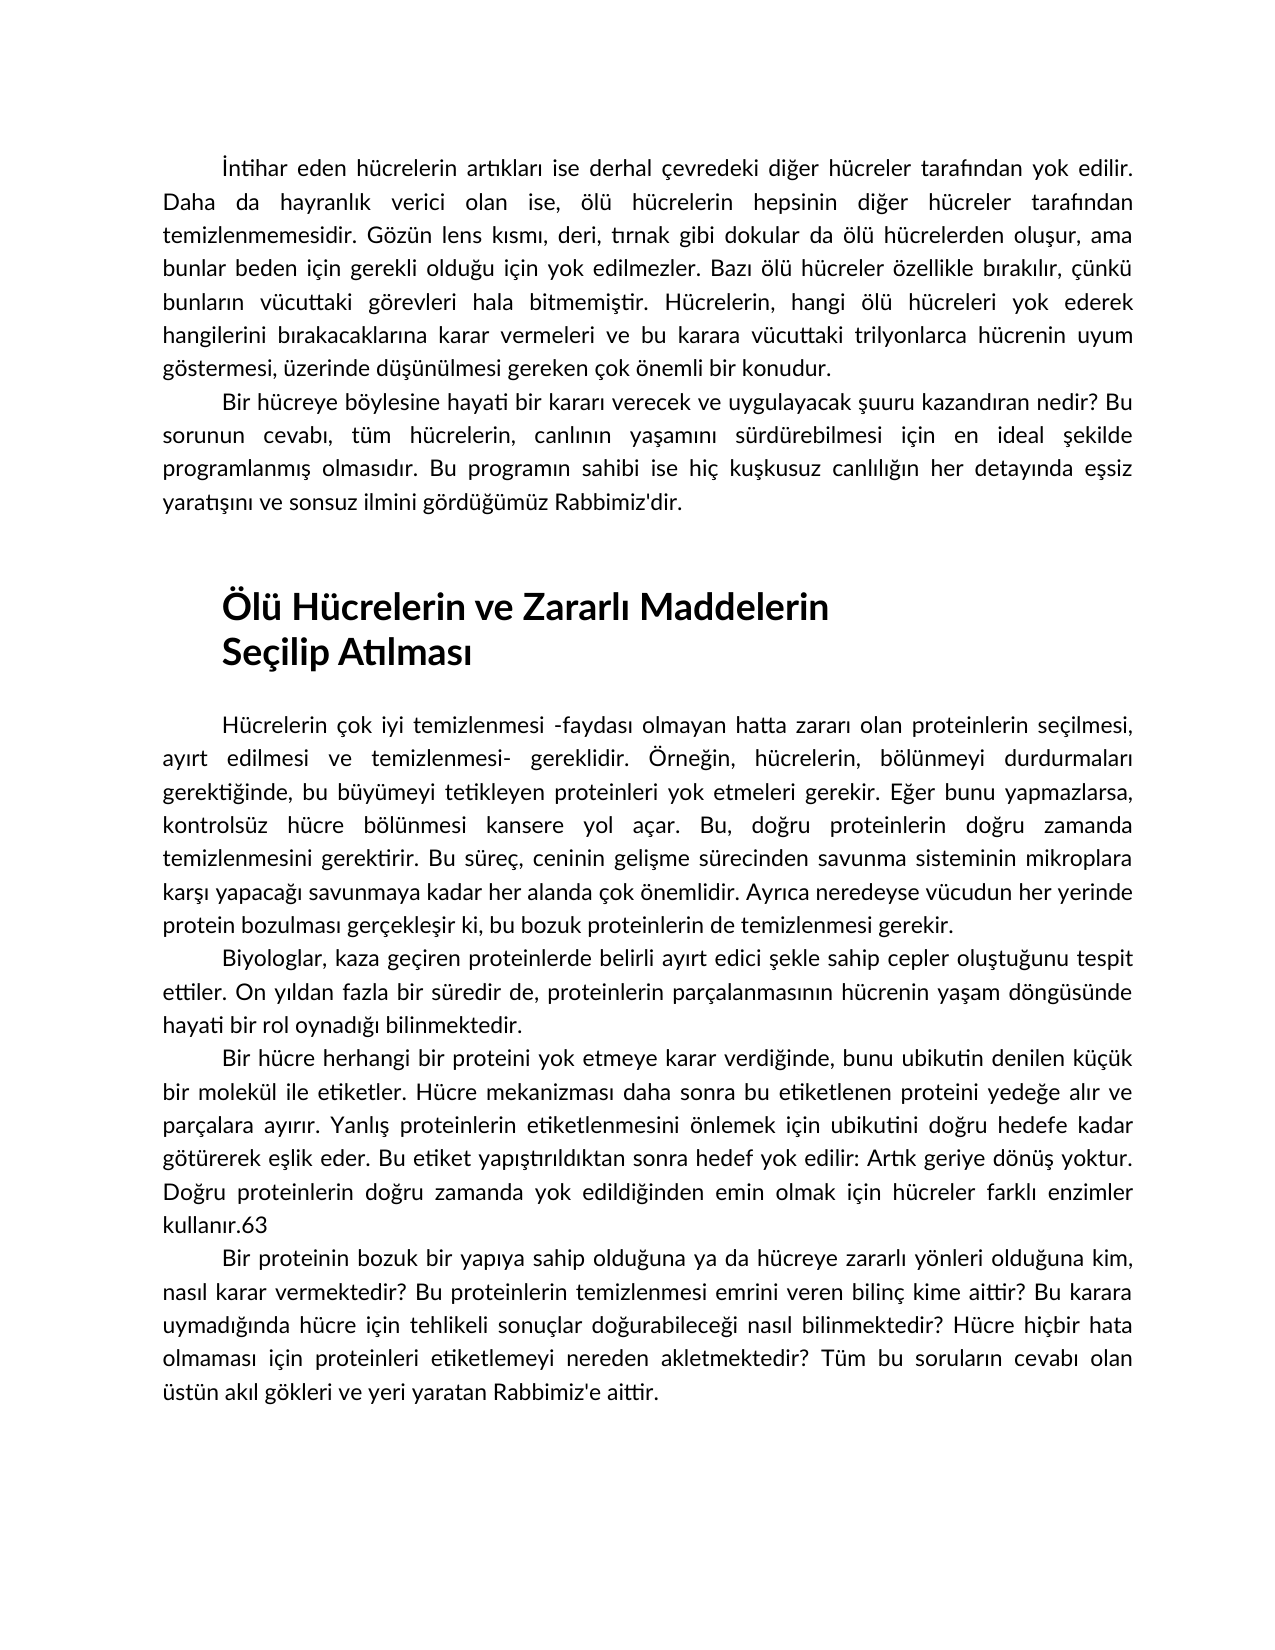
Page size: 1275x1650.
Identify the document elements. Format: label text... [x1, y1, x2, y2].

text Bir proteinin bozuk bir yapıya sahip olduğuna ya da hücreye zararlı yönleri olduğuna kim, nasıl karar vermektedir? Bu proteinlerin temizlenmesi emrini veren bilinç kime aittir? Bu karara uymadığında hücre için tehlikeli sonuçlar doğurabileceği nasıl bilinmektedir? Hücre hiçbir hata olmaması için proteinleri etiketlemeyi nereden akletmektedir? Tüm bu soruların cevabı olan üstün akıl gökleri ve yeri yaratan Rabbimiz'e aittir. [162, 1240, 1134, 1407]
subtitle Seçilip Atılması [162, 628, 1134, 673]
subtitle Ölü Hücrelerin ve Zararlı Maddelerin [162, 583, 1134, 628]
text İntihar eden hücrelerin artıkları ise derhal çevredeki diğer hücreler tarafından yok edilir. Daha da hayranlık verici olan ise, ölü hücrelerin hepsinin diğer hücreler tarafından temizlenmemesidir. Gözün lens kısmı, deri, tırnak gibi dokular da ölü hücrelerden oluşur, ama bunlar beden için gerekli olduğu için yok edilmezler. Bazı ölü hücreler özellikle bırakılır, çünkü bunların vücuttaki görevleri hala bitmemiştir. Hücrelerin, hangi ölü hücreleri yok ederek hangilerini bırakacaklarına karar vermeleri ve bu karara vücuttaki trilyonlarca hücrenin uyum göstermesi, üzerinde düşünülmesi gereken çok önemli bir konudur. [162, 150, 1134, 383]
text Bir hücreye böylesine hayati bir kararı verecek ve uygulayacak şuuru kazandıran nedir? Bu sorunun cevabı, tüm hücrelerin, canlının yaşamını sürdürebilmesi için en ideal şekilde programlanmış olmasıdır. Bu programın sahibi ise hiç kuşkusuz canlılığın her detayında eşsiz yaratışını ve sonsuz ilmini gördüğümüz Rabbimiz'dir. [162, 383, 1134, 517]
text Biyologlar, kaza geçiren proteinlerde belirli ayırt edici şekle sahip cepler oluştuğunu tespit ettiler. On yıldan fazla bir süredir de, proteinlerin parçalanmasının hücrenin yaşam döngüsünde hayati bir rol oynadığı bilinmektedir. [162, 940, 1134, 1040]
text Bir hücre herhangi bir proteini yok etmeye karar verdiğinde, bunu ubikutin denilen küçük bir molekül ile etiketler. Hücre mekanizması daha sonra bu etiketlenen proteini yedeğe alır ve parçalara ayırır. Yanlış proteinlerin etiketlenmesini önlemek için ubikutini doğru hedefe kadar götürerek eşlik eder. Bu etiket yapıştırıldıktan sonra hedef yok edilir: Artık geriye dönüş yoktur. Doğru proteinlerin doğru zamanda yok edildiğinden emin olmak için hücreler farklı enzimler kullanır.63 [162, 1040, 1134, 1240]
text Hücrelerin çok iyi temizlenmesi -faydası olmayan hatta zararı olan proteinlerin seçilmesi, ayırt edilmesi ve temizlenmesi- gereklidir. Örneğin, hücrelerin, bölünmeyi durdurmaları gerektiğinde, bu büyümeyi tetikleyen proteinleri yok etmeleri gerekir. Eğer bunu yapmazlarsa, kontrolsüz hücre bölünmesi kansere yol açar. Bu, doğru proteinlerin doğru zamanda temizlenmesini gerektirir. Bu süreç, ceninin gelişme sürecinden savunma sisteminin mikroplara karşı yapacağı savunmaya kadar her alanda çok önemlidir. Ayrıca neredeyse vücudun her yerinde protein bozulması gerçekleşir ki, bu bozuk proteinlerin de temizlenmesi gerekir. [162, 707, 1134, 940]
